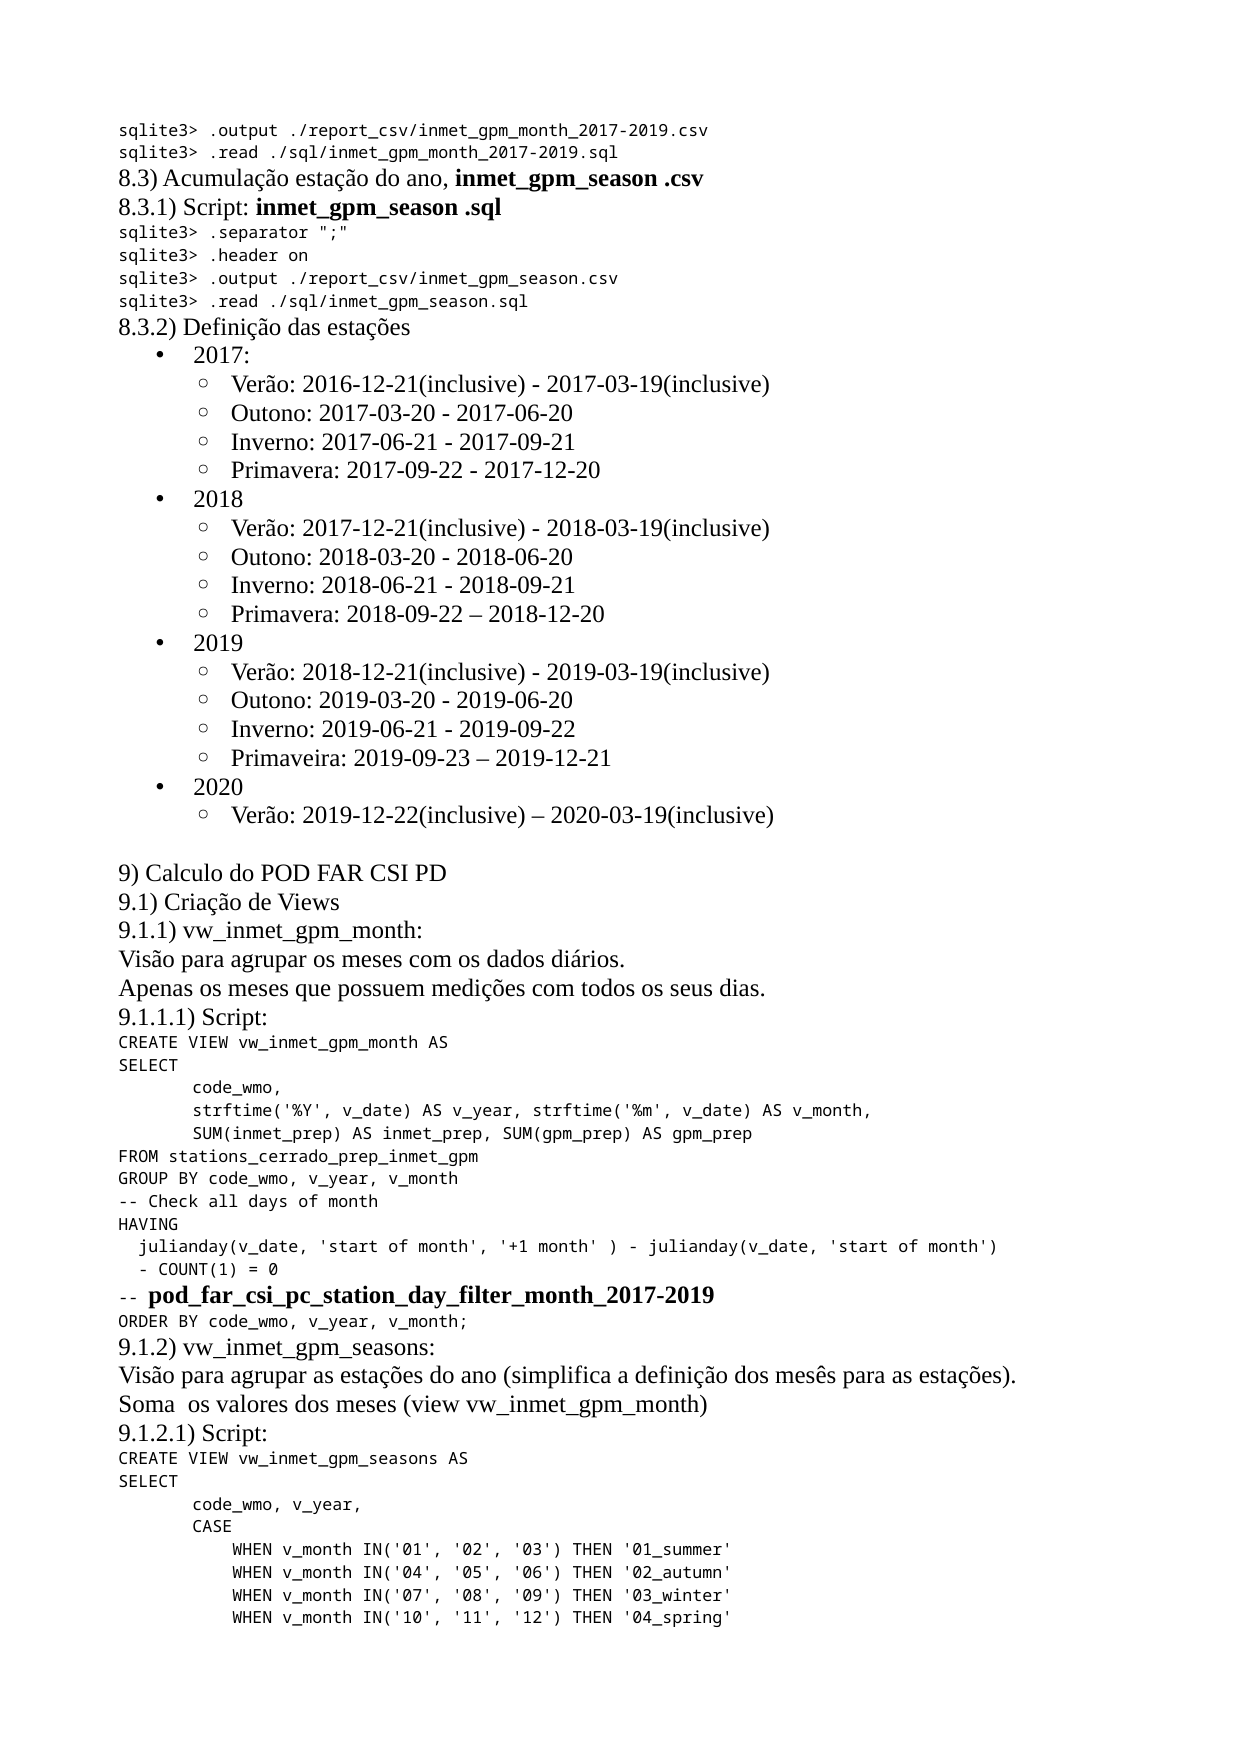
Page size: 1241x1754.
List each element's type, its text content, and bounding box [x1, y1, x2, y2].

text WHEN v_month IN('07', '08', '09') THEN '03_winter' [118, 1583, 1122, 1606]
text sqlite3> .output ./report_csv/inmet_gpm_month_2017-2019.csv sqlite3> .read ./sql/inmet_gpm_month_2017-2019.sql [118, 118, 1122, 163]
text 9.1.1) vw_inmet_gpm_month: [118, 916, 1122, 944]
text SUM(inmet_prep) AS inmet_prep, SUM(gpm_prep) AS gpm_prep [118, 1121, 1122, 1144]
text Visão para agrupar os meses com os dados diários. [118, 944, 1122, 973]
text -- pod_far_csi_pc_station_day_filter_month_2017-2019 [118, 1280, 1122, 1309]
text - COUNT(1) = 0 [118, 1258, 1122, 1280]
list Verão: 2018-12-21(inclusive) - 2019-03-19(inclusive) [193, 657, 1122, 686]
list Verão: 2017-12-21(inclusive) - 2018-03-19(inclusive) [193, 513, 1122, 542]
list Outono: 2017-03-20 - 2017-06-20 [193, 398, 1122, 427]
list Inverno: 2017-06-21 - 2017-09-21 [193, 427, 1122, 456]
list Primaveira: 2019-09-23 – 2019-12-21 [193, 743, 1122, 772]
list 2018 [156, 484, 1122, 513]
text Visão para agrupar as estações do ano (simplifica a definição dos mesês para as estações). [118, 1361, 1122, 1389]
list 2019 [156, 628, 1122, 657]
text WHEN v_month IN('10', '11', '12') THEN '04_spring' [118, 1606, 1122, 1628]
list Verão: 2019-12-22(inclusive) – 2020-03-19(inclusive) [193, 801, 1122, 858]
text 9) Calculo do POD FAR CSI PD [118, 858, 1122, 887]
list Primavera: 2018-09-22 – 2018-12-20 [193, 599, 1122, 628]
text julianday(v_date, 'start of month', '+1 month' ) - julianday(v_date, 'start of month') [118, 1235, 1122, 1258]
text -- Check all days of month [118, 1189, 1122, 1212]
list Primavera: 2017-09-22 - 2017-12-20 [193, 456, 1122, 484]
text 8.3) Acumulação estação do ano, inmet_gpm_season .csv [118, 163, 1122, 192]
text GROUP BY code_wmo, v_year, v_month [118, 1167, 1122, 1189]
list Outono: 2019-03-20 - 2019-06-20 [193, 686, 1122, 714]
text HAVING [118, 1212, 1122, 1235]
list 2020 [156, 772, 1122, 801]
text code_wmo, [118, 1076, 1122, 1099]
text CREATE VIEW vw_inmet_gpm_month AS [118, 1031, 1122, 1053]
text Soma os valores dos meses (view vw_inmet_gpm_month) [118, 1389, 1122, 1418]
text CASE [118, 1515, 1122, 1538]
text WHEN v_month IN('04', '05', '06') THEN '02_autumn' [118, 1560, 1122, 1583]
text SELECT [118, 1053, 1122, 1076]
text ORDER BY code_wmo, v_year, v_month; [118, 1309, 1122, 1332]
text code_wmo, v_year, [118, 1492, 1122, 1515]
text CREATE VIEW vw_inmet_gpm_seasons AS [118, 1447, 1122, 1469]
text 9.1.1.1) Script: [118, 1002, 1122, 1031]
text FROM stations_cerrado_prep_inmet_gpm [118, 1144, 1122, 1167]
text 9.1.2.1) Script: [118, 1418, 1122, 1447]
list Inverno: 2018-06-21 - 2018-09-21 [193, 571, 1122, 599]
text 9.1.2) vw_inmet_gpm_seasons: [118, 1332, 1122, 1361]
text 8.3.1) Script: inmet_gpm_season .sql [118, 192, 1122, 221]
text Apenas os meses que possuem medições com todos os seus dias. [118, 973, 1122, 1002]
text SELECT [118, 1469, 1122, 1492]
text WHEN v_month IN('01', '02', '03') THEN '01_summer' [118, 1538, 1122, 1560]
text sqlite3> .separator ";" sqlite3> .header on sqlite3> .output ./report_csv/inmet_gpm_season.csv sqlite3> .read ./sql/inmet_gpm_season.sql [118, 221, 1122, 312]
list Verão: 2016-12-21(inclusive) - 2017-03-19(inclusive) [193, 369, 1122, 398]
text 9.1) Criação de Views [118, 887, 1122, 916]
list Outono: 2018-03-20 - 2018-06-20 [193, 542, 1122, 571]
list 2017: [156, 341, 1122, 369]
text 8.3.2) Definição das estações [118, 312, 1122, 341]
text strftime('%Y', v_date) AS v_year, strftime('%m', v_date) AS v_month, [118, 1099, 1122, 1121]
list Inverno: 2019-06-21 - 2019-09-22 [193, 714, 1122, 743]
